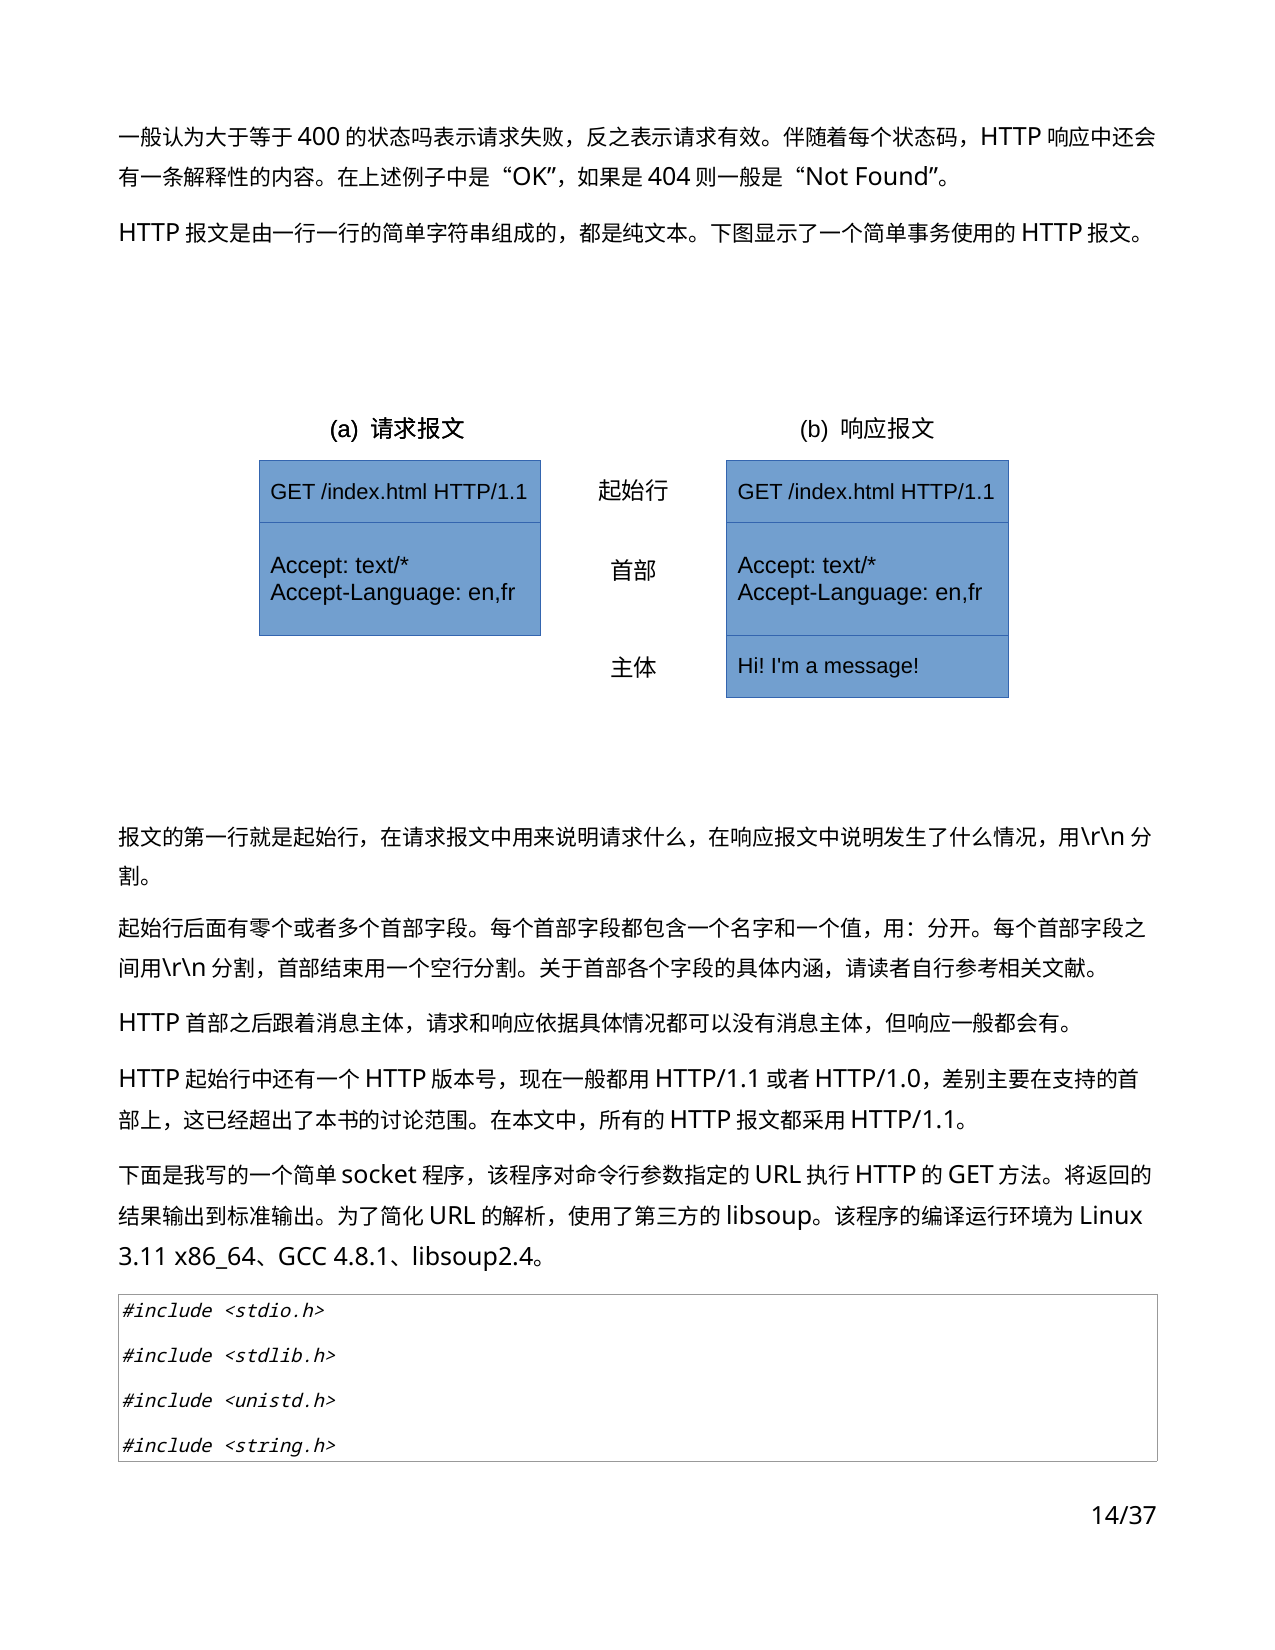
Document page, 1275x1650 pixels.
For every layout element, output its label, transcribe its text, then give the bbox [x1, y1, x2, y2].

text HTTP首部之后跟着消息主体，请求和响应依据具体情况都可以没有消息主体，但响应一般都会有。 [118, 1005, 1157, 1039]
text 报文的第一行就是起始行，在请求报文中用来说明请求什么，在响应报文中说明发生了什么情况，用\r\n分割。 [118, 325, 1157, 890]
text #include <unistd.h> [119, 1384, 1157, 1413]
text #include <string.h> [119, 1429, 1157, 1461]
text #include <stdlib.h> [119, 1339, 1157, 1368]
text HTTP起始行中还有一个HTTP版本号，现在一般都用HTTP/1.1或者HTTP/1.0，差别主要在支持的首部上，这已经超出了本书的讨论范围。在本文中，所有的HTTP报文都采用HTTP/1.1。 [118, 1061, 1157, 1135]
text HTTP报文是由一行一行的简单字符串组成的，都是纯文本。下图显示了一个简单事务使用的HTTP报文。 [118, 214, 1157, 248]
text 下面是我写的一个简单socket程序，该程序对命令行参数指定的URL执行HTTP的GET方法。将返回的结果输出到标准输出。为了简化URL的解析，使用了第三方的libsoup。该程序的编译运行环境为Linux 3.11 x86_64、GCC 4.8.1、libsoup2.4。 [118, 1157, 1157, 1272]
text 一般认为大于等于400的状态吗表示请求失败，反之表示请求有效。伴随着每个状态码，HTTP响应中还会有一条解释性的内容。在上述例子中是“OK”，如果是404则一般是“Not Found”。 [118, 118, 1157, 193]
text #include <stdio.h> [119, 1295, 1157, 1322]
text 起始行后面有零个或者多个首部字段。每个首部字段都包含一个名字和一个值，用：分开。每个首部字段之间用\r\n分割，首部结束用一个空行分割。关于首部各个字段的具体内涵，请读者自行参考相关文献。 [118, 911, 1157, 984]
